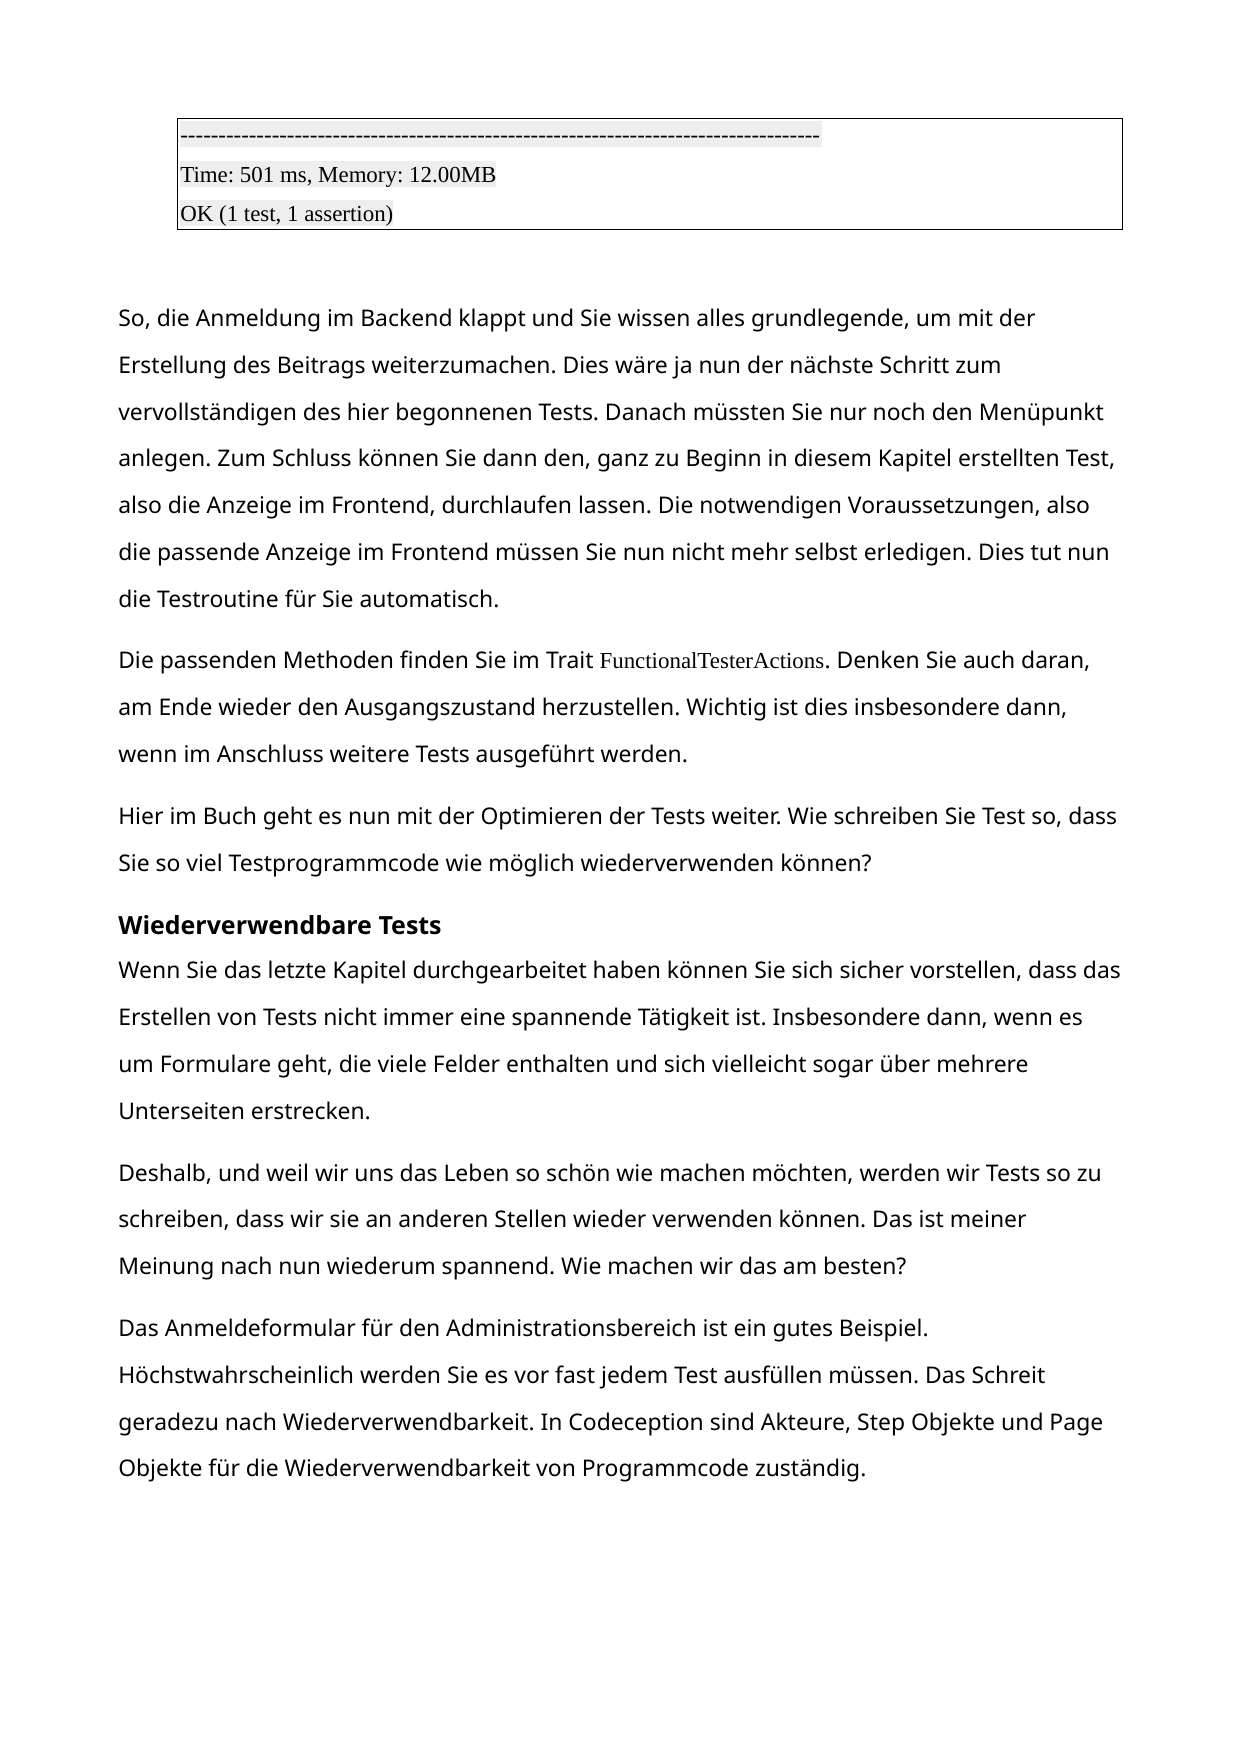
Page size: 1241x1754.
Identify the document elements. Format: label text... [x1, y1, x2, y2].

text Hier im Buch geht es nun mit der Optimieren der Tests weiter. Wie schreiben Sie Test so, dass Sie so viel Testprogrammcode wie möglich wiederverwenden können? [118, 799, 1122, 878]
text Deshalb, und weil wir uns das Leben so schön wie machen möchten, werden wir Tests so zu schreiben, dass wir sie an anderen Stellen wieder verwenden können. Das ist meiner Meinung nach nun wiederum spannend. Wie machen wir das am besten? [118, 1157, 1122, 1282]
text Die passenden Methoden finden Sie im Trait FunctionalTesterActions. Denken Sie auch daran, am Ende wieder den Ausgangszustand herzustellen. Wichtig ist dies insbesondere dann, wenn im Anschluss weitere Tests ausgeführt werden. [118, 644, 1122, 769]
text Das Anmeldeformular für den Administrationsbereich ist ein gutes Beispiel. Höchstwahrscheinlich werden Sie es vor fast jedem Test ausfüllen müssen. Das Schreit geradezu nach Wiederverwendbarkeit. In Codeception sind Akteure, Step Objekte und Page Objekte für die Wiederverwendbarkeit von Programmcode zuständig. [118, 1312, 1122, 1484]
text So, die Anmeldung im Backend klappt und Sie wissen alles grundlegende, um mit der Erstellung des Beitrags weiterzumachen. Dies wäre ja nun der nächste Schritt zum vervollständigen des hier begonnenen Tests. Danach müssten Sie nur noch den Menüpunkt anlegen. Zum Schluss können Sie dann den, ganz zu Beginn in diesem Kapitel erstellten Test, also die Anzeige im Frontend, durchlaufen lassen. Die notwendigen Voraussetzungen, also die passende Anzeige im Frontend müssen Sie nun nicht mehr selbst erledigen. Dies tut nun die Testroutine für Sie automatisch. [118, 302, 1122, 614]
text Wenn Sie das letzte Kapitel durchgearbeitet haben können Sie sich sicher vorstellen, dass das Erstellen von Tests nicht immer eine spannende Tätigkeit ist. Insbesondere dann, wenn es um Formulare geht, die viele Felder enthalten und sich vielleicht sogar über mehrere Unterseiten erstrecken. [118, 954, 1122, 1126]
text ------------------------------------------------------------------------------------ Time: 501 ms, Memory: 12.00MB OK (1 test, 1 assertion) [178, 119, 1122, 229]
subtitle Wiederverwendbare Tests [118, 908, 1122, 942]
